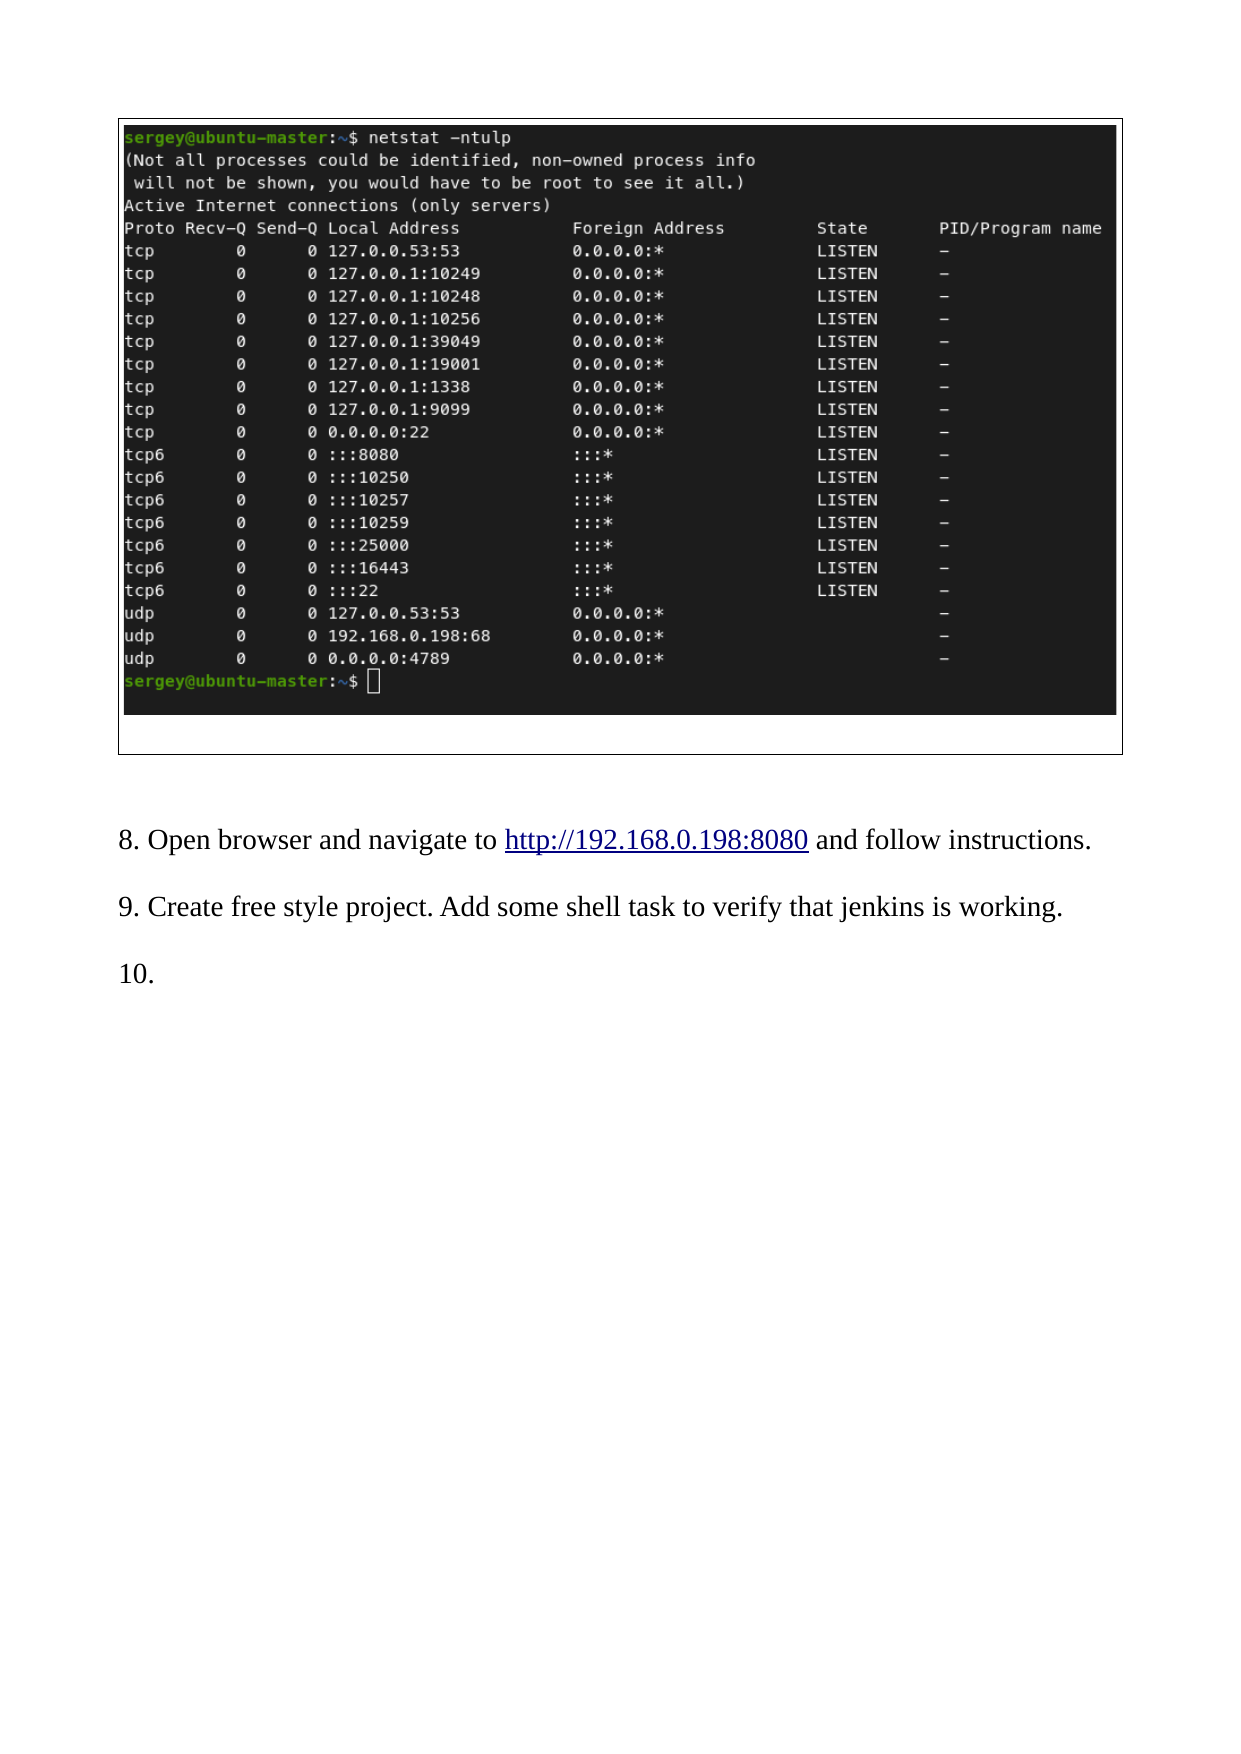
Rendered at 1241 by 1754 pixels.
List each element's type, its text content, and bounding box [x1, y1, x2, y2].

text 10. [118, 956, 1122, 990]
table_header [119, 119, 1122, 754]
text 9. Create free style project. Add some shell task to verify that jenkins is working. [118, 889, 1122, 923]
text 8. Open browser and navigate to http://192.168.0.198:8080 and follow instructions. [118, 822, 1122, 856]
picture [123, 125, 1117, 715]
